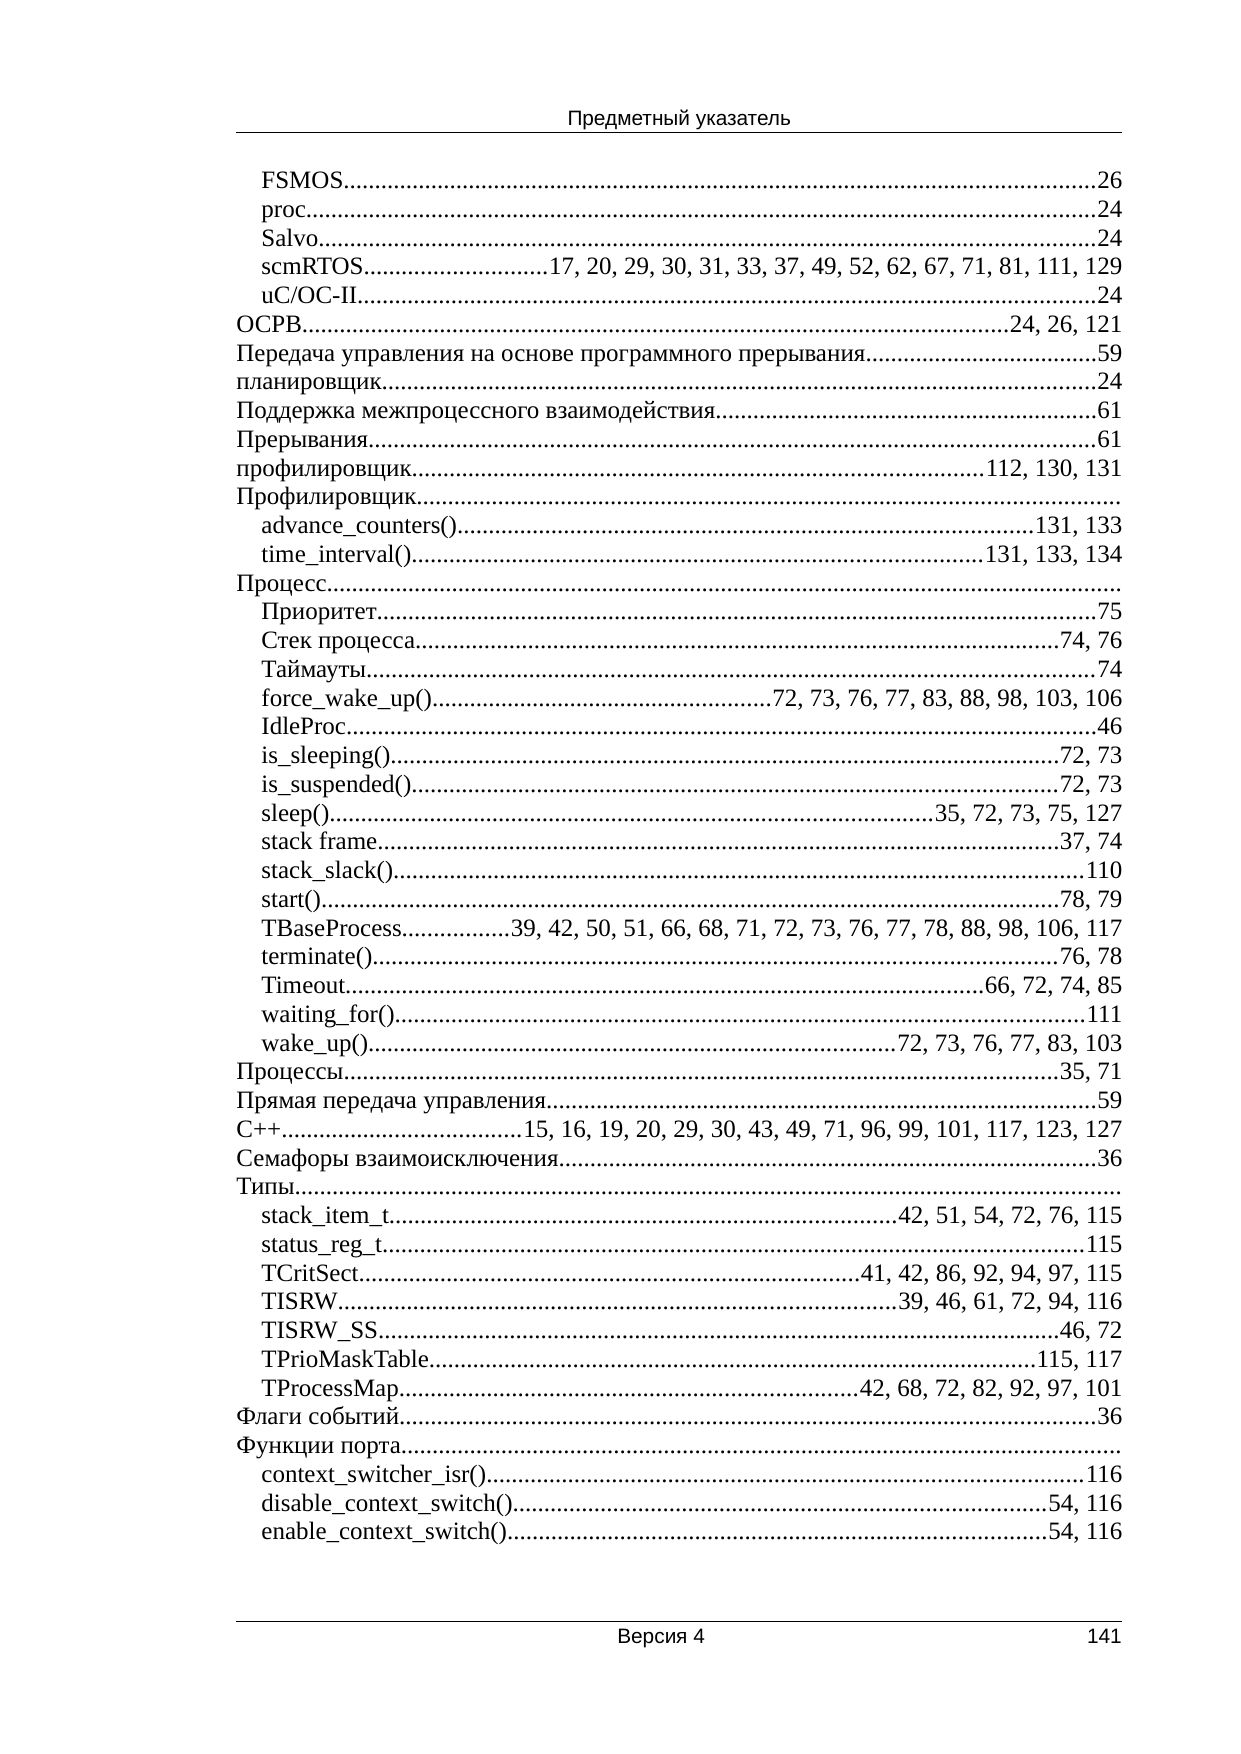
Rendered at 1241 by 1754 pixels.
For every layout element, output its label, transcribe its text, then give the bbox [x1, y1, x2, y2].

text Семафоры взаимоисключения 36 [236, 1143, 1122, 1171]
text sleep() 35, 72, 73, 75, 127 [261, 798, 1122, 826]
text Процессы 35, 71 [236, 1056, 1122, 1085]
text профилировщик 112, 130, 131 [236, 453, 1122, 481]
text TISRW_SS 46, 72 [261, 1315, 1122, 1344]
text is_sleeping() 72, 73 [261, 740, 1122, 769]
text Передача управления на основе программного прерывания 59 [236, 338, 1122, 366]
text TISRW 39, 46, 61, 72, 94, 116 [261, 1286, 1122, 1315]
text start() 78, 79 [261, 884, 1122, 913]
text ОСРВ 24, 26, 121 [236, 309, 1122, 338]
text FSMOS 26 [261, 165, 1122, 194]
text proc 24 [261, 194, 1122, 223]
text Функции порта [236, 1430, 1122, 1459]
text Приоритет 75 [261, 596, 1122, 625]
text status_reg_t 115 [261, 1229, 1122, 1258]
text TProcessMap 42, 68, 72, 82, 92, 97, 101 [261, 1373, 1122, 1401]
text Прямая передача управления 59 [236, 1085, 1122, 1114]
text uC/OC-II 24 [261, 280, 1122, 309]
text IdleProc 46 [261, 711, 1122, 740]
text context_switcher_isr() 116 [261, 1459, 1122, 1488]
text С++ 15, 16, 19, 20, 29, 30, 43, 49, 71, 96, 99, 101, 117, 123, 127 [236, 1114, 1122, 1143]
text планировщик 24 [236, 366, 1122, 395]
text time_interval() 131, 133, 134 [261, 539, 1122, 568]
text Salvo 24 [261, 223, 1122, 251]
text TCritSect 41, 42, 86, 92, 94, 97, 115 [261, 1258, 1122, 1286]
text Прерывания 61 [236, 424, 1122, 453]
text Флаги событий 36 [236, 1401, 1122, 1430]
text force_wake_up() 72, 73, 76, 77, 83, 88, 98, 103, 106 [261, 683, 1122, 711]
text Профилировщик [236, 481, 1122, 510]
text scmRTOS 17, 20, 29, 30, 31, 33, 37, 49, 52, 62, 67, 71, 81, 111, 129 [261, 251, 1122, 280]
text stack_item_t 42, 51, 54, 72, 76, 115 [261, 1200, 1122, 1229]
text advance_counters() 131, 133 [261, 510, 1122, 539]
text TPrioMaskTable 115, 117 [261, 1344, 1122, 1373]
text waiting_for() 111 [261, 999, 1122, 1028]
text enable_context_switch() 54, 116 [261, 1516, 1122, 1545]
text Стек процесса 74, 76 [261, 625, 1122, 654]
text wake_up() 72, 73, 76, 77, 83, 103 [261, 1028, 1122, 1056]
text Timeout 66, 72, 74, 85 [261, 970, 1122, 999]
text Процесс [236, 568, 1122, 596]
text stack_slack() 110 [261, 855, 1122, 884]
text TBase⁠Pro⁠cess 39, 42, 50, 51, 66, 68, 71, 72, 73, 76, 77, 78, 88, 98, 106, 117 [261, 913, 1122, 941]
text stack frame 37, 74 [261, 826, 1122, 855]
text disable_context_switch() 54, 116 [261, 1488, 1122, 1516]
text Таймауты 74 [261, 654, 1122, 683]
text Поддержка межпроцессного взаимодействия 61 [236, 395, 1122, 424]
text is_suspended() 72, 73 [261, 769, 1122, 798]
text terminate() 76, 78 [261, 941, 1122, 970]
text Типы [236, 1171, 1122, 1200]
